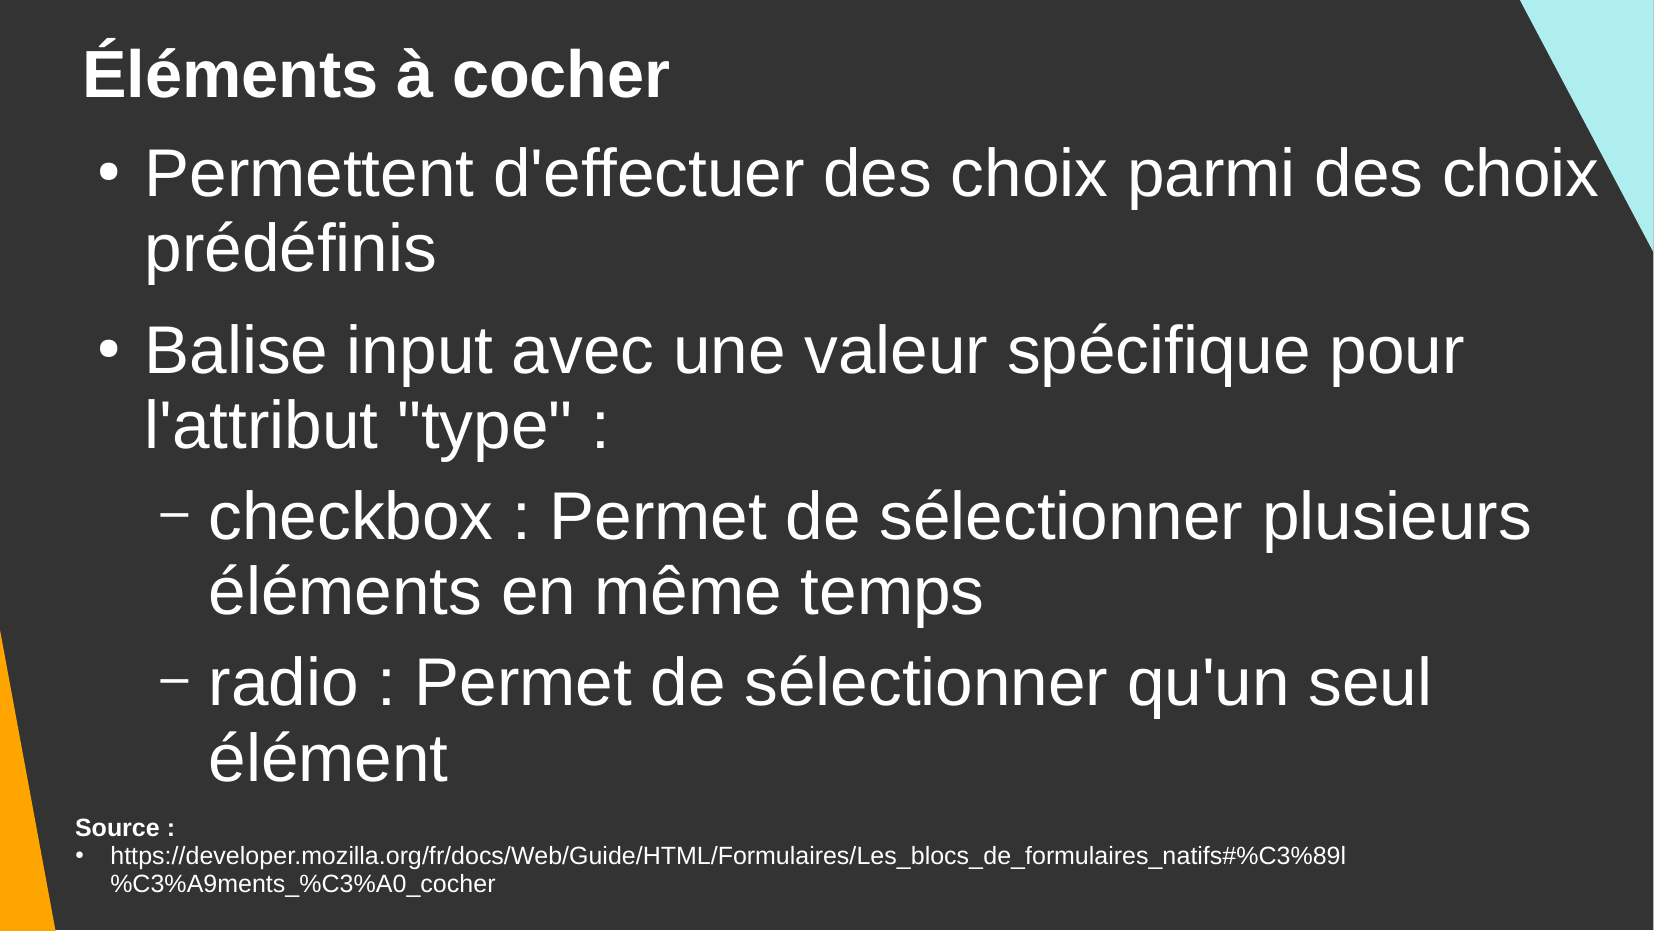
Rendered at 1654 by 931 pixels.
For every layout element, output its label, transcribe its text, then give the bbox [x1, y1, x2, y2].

text_box Source : https://developer.mozilla.org/fr/docs/Web/Guide/HTML/Formulaires/Les_blocs_de_formulaires_natifs#%C3%89l%C3%A9ments_%C3%A0_cocher [60, 806, 1546, 905]
text_box [0, 629, 56, 931]
text_box [1519, 0, 1654, 254]
title Éléments à cocher [82, 37, 1571, 114]
list Permettent d'effectuer des choix parmi des choix prédéfinis Balise input avec une valeur spécifique pour l'attribut "type" : checkbox : Permet de sélectionner plusieurs éléments en même temps radio : Permet de sélectionner qu'un seul élément [80, 135, 1605, 798]
